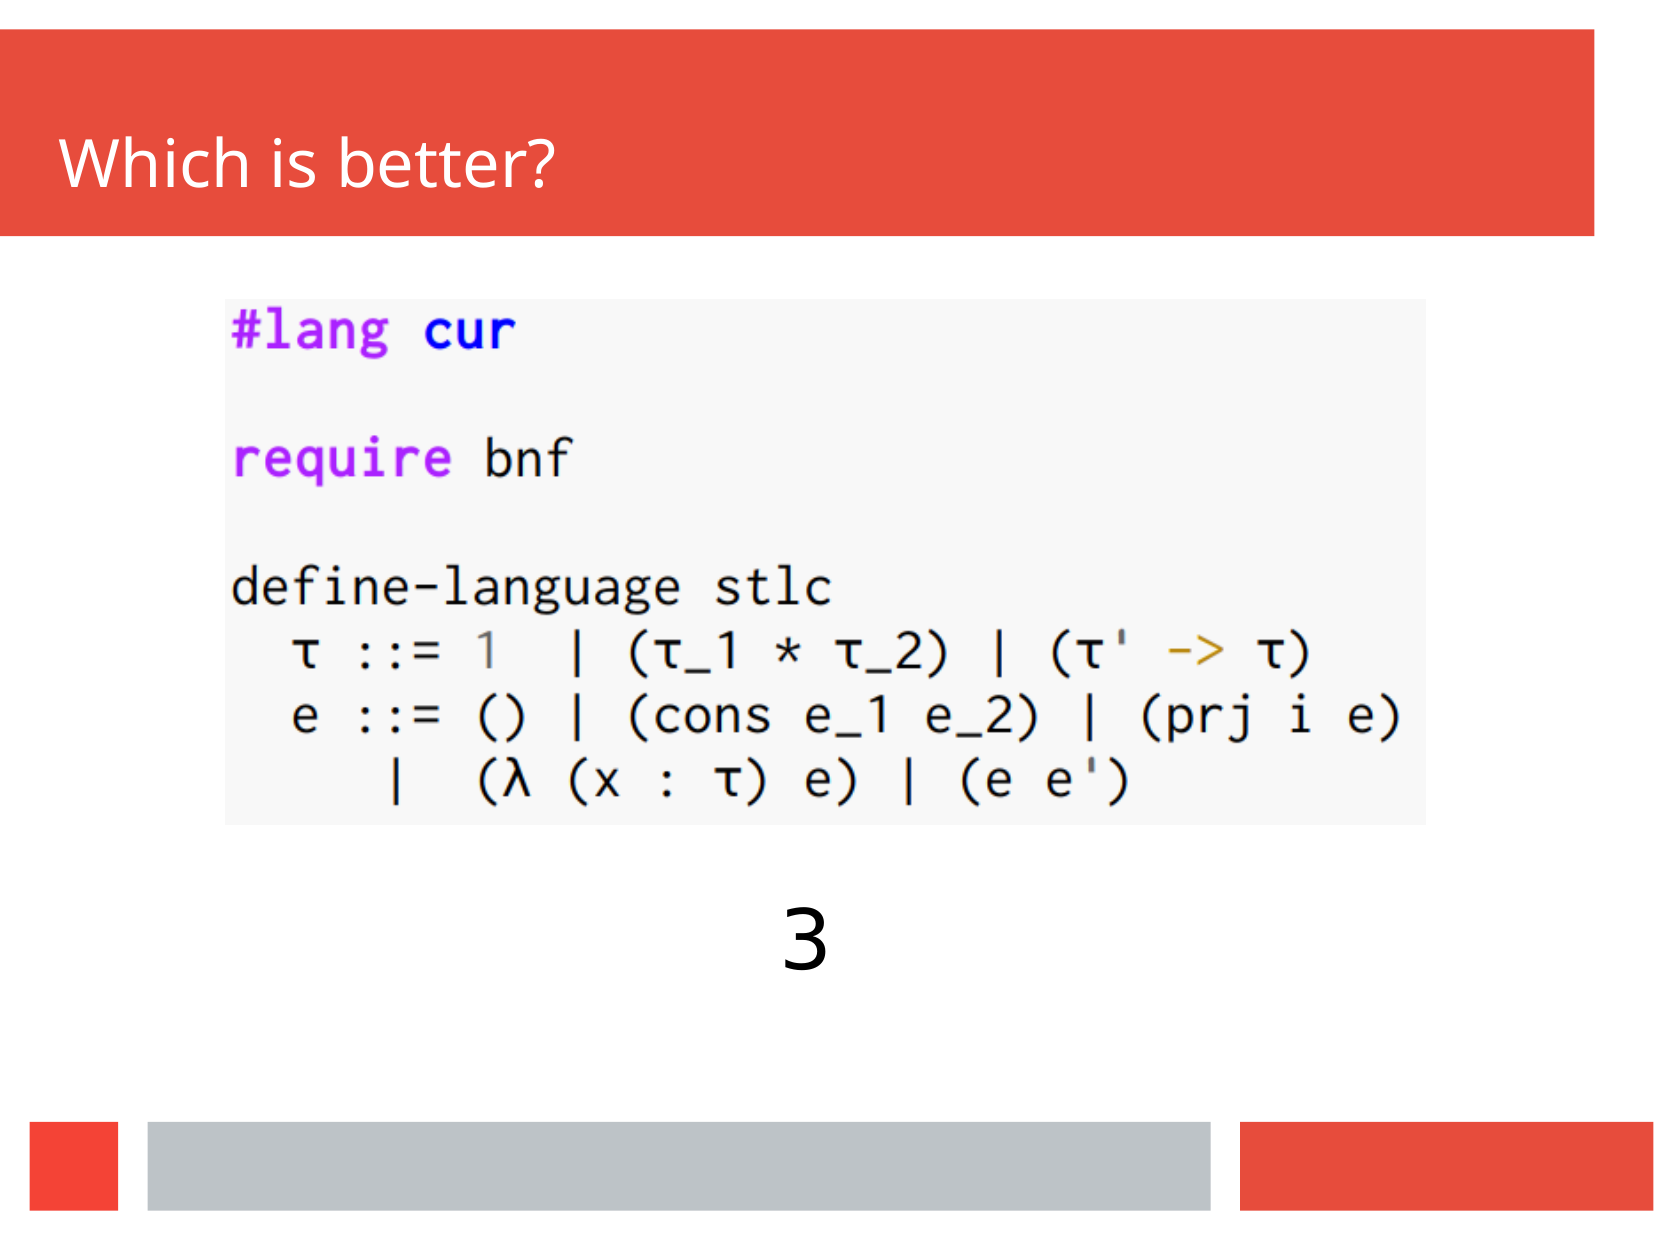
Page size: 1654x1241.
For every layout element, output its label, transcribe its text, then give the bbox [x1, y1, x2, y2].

picture [225, 299, 1426, 826]
text_box 3 [765, 885, 826, 997]
title Which is better? [59, 59, 1595, 207]
